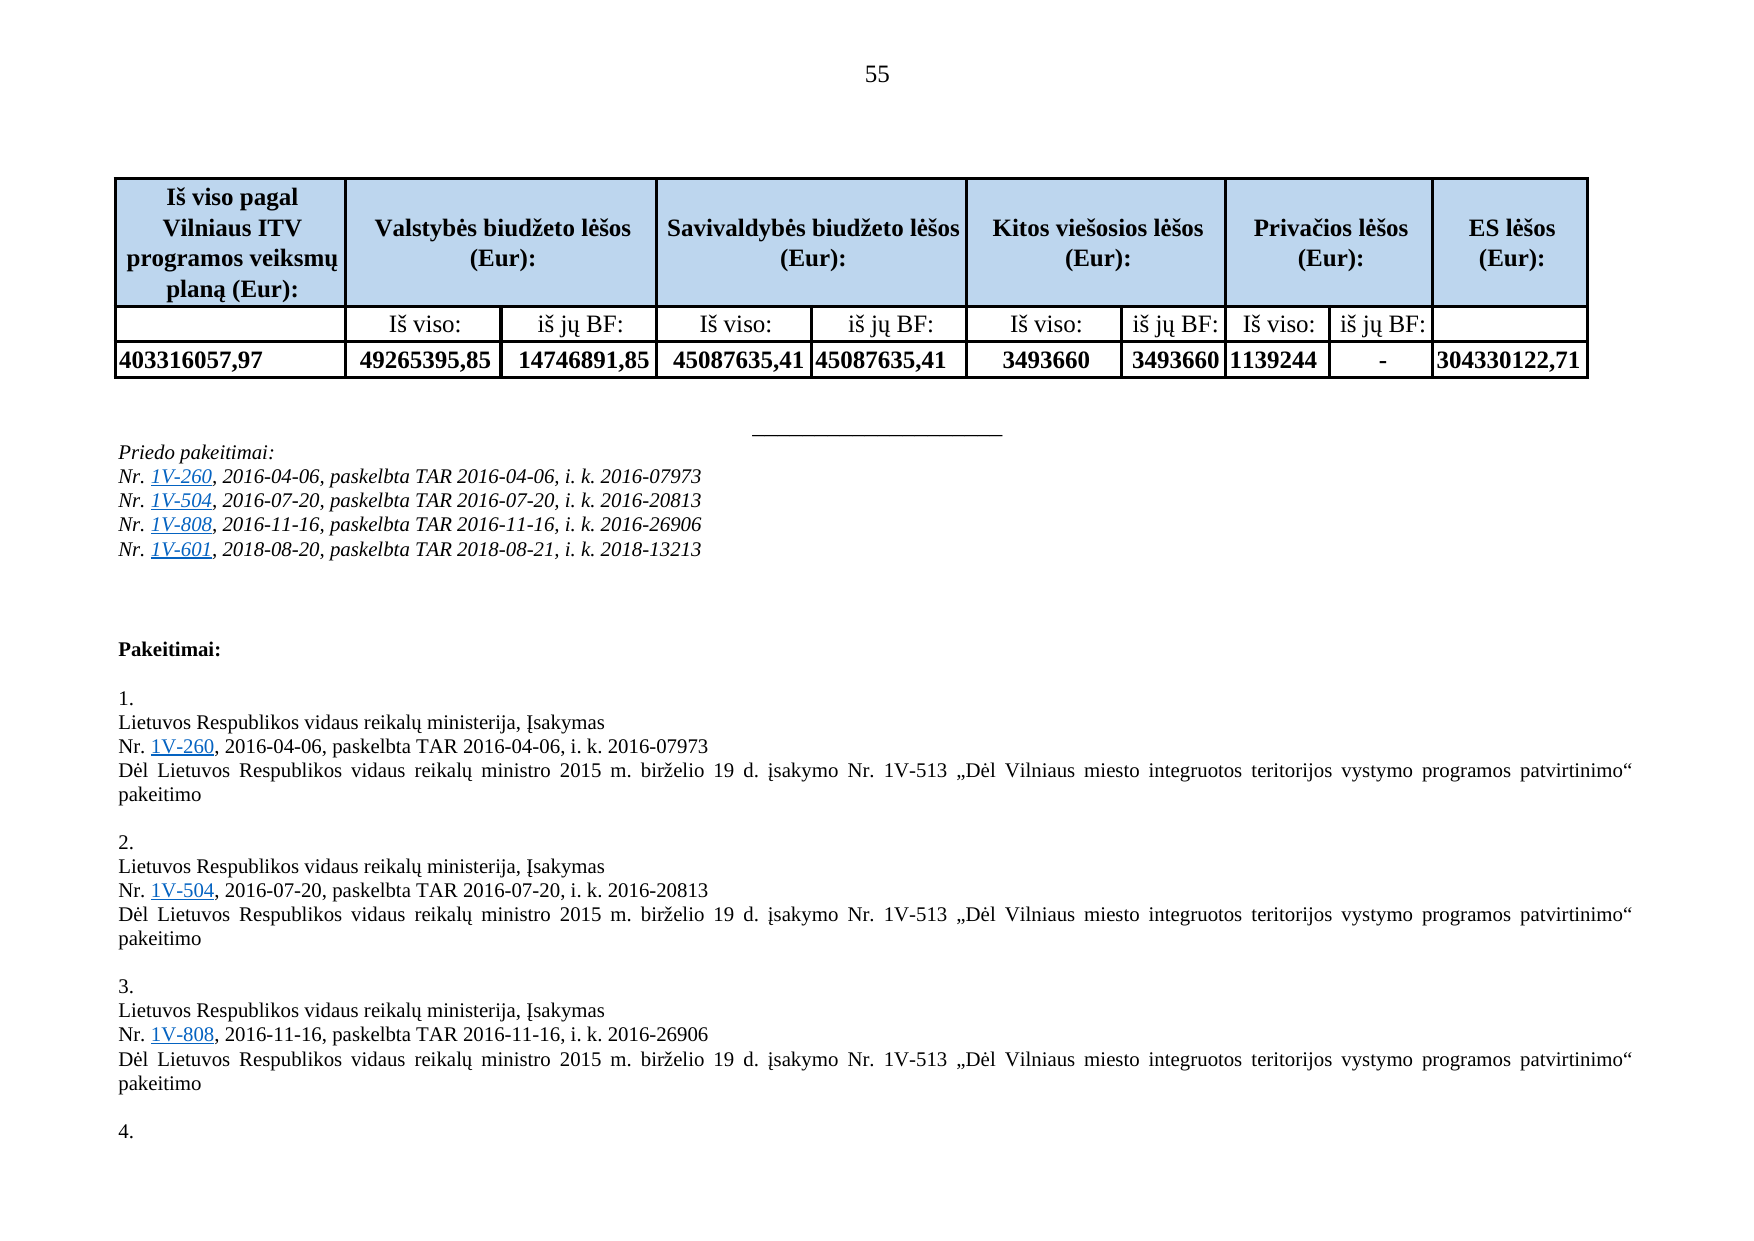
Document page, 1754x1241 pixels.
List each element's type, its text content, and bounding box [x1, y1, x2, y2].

table_cell Privačios lėšos (Eur): [1227, 180, 1431, 305]
table_cell 45087635,41 [813, 343, 965, 376]
table_cell 304330122,71 [1434, 343, 1586, 376]
text Lietuvos Respublikos vidaus reikalų ministerija, Įsakymas [118, 854, 1636, 878]
text Nr. 1V-260, 2016-04-06, paskelbta TAR 2016-04-06, i. k. 2016-07973 [118, 464, 1636, 488]
text Dėl Lietuvos Respublikos vidaus reikalų ministro 2015 m. birželio 19 d. įsakymo Nr. 1V-513 „Dėl Vilniaus miesto integruotos teritorijos vystymo programos patvirtinimo“ pakeitimo [118, 758, 1636, 806]
text Priedo pakeitimai: [118, 440, 1636, 464]
table_cell iš jų BF: [1123, 308, 1224, 340]
table_cell [1434, 308, 1586, 340]
text ____________________ [118, 410, 1636, 438]
table_cell ES lėšos (Eur): [1434, 180, 1586, 305]
table_cell 49265395,85 [347, 343, 499, 376]
table_cell iš jų BF: [1331, 308, 1431, 340]
table_cell Kitos viešosios lėšos (Eur): [968, 180, 1224, 305]
table_cell Iš viso pagal Vilniaus ITV programos veiksmų planą (Eur): [117, 180, 344, 305]
table_cell 3493660 [968, 343, 1120, 376]
text Nr. 1V-601, 2018-08-20, paskelbta TAR 2018-08-21, i. k. 2018-13213 [118, 536, 1636, 561]
text Nr. 1V-260, 2016-04-06, paskelbta TAR 2016-04-06, i. k. 2016-07973 [118, 734, 1636, 758]
text 1. [118, 686, 1636, 709]
text 3. [118, 974, 1636, 998]
table_cell Iš viso: [658, 308, 810, 340]
text Pakeitimai: [118, 637, 1636, 661]
table_cell Iš viso: [347, 308, 499, 340]
table_cell 14746891,85 [503, 343, 655, 376]
table_cell 3493660 [1123, 343, 1224, 376]
table_cell 1139244 [1227, 343, 1328, 376]
table_cell Iš viso: [1227, 308, 1328, 340]
text Nr. 1V-808, 2016-11-16, paskelbta TAR 2016-11-16, i. k. 2016-26906 [118, 1022, 1636, 1046]
text Lietuvos Respublikos vidaus reikalų ministerija, Įsakymas [118, 998, 1636, 1022]
table_cell - [1331, 343, 1431, 376]
table_cell Valstybės biudžeto lėšos (Eur): [347, 180, 655, 305]
table_cell [117, 308, 344, 340]
table_cell iš jų BF: [813, 308, 965, 340]
table_cell 403316057,97 [117, 343, 344, 376]
table_cell 45087635,41 [658, 343, 810, 376]
text Dėl Lietuvos Respublikos vidaus reikalų ministro 2015 m. birželio 19 d. įsakymo Nr. 1V-513 „Dėl Vilniaus miesto integruotos teritorijos vystymo programos patvirtinimo“ pakeitimo [118, 902, 1636, 950]
text Nr. 1V-808, 2016-11-16, paskelbta TAR 2016-11-16, i. k. 2016-26906 [118, 512, 1636, 536]
table_cell Iš viso: [968, 308, 1120, 340]
text Lietuvos Respublikos vidaus reikalų ministerija, Įsakymas [118, 709, 1636, 734]
text Nr. 1V-504, 2016-07-20, paskelbta TAR 2016-07-20, i. k. 2016-20813 [118, 488, 1636, 512]
text 2. [118, 830, 1636, 854]
text Dėl Lietuvos Respublikos vidaus reikalų ministro 2015 m. birželio 19 d. įsakymo Nr. 1V-513 „Dėl Vilniaus miesto integruotos teritorijos vystymo programos patvirtinimo“ pakeitimo [118, 1046, 1636, 1094]
text 4. [118, 1119, 1636, 1143]
text Nr. 1V-504, 2016-07-20, paskelbta TAR 2016-07-20, i. k. 2016-20813 [118, 878, 1636, 902]
table_cell iš jų BF: [503, 308, 655, 340]
table_cell Savivaldybės biudžeto lėšos (Eur): [658, 180, 965, 305]
